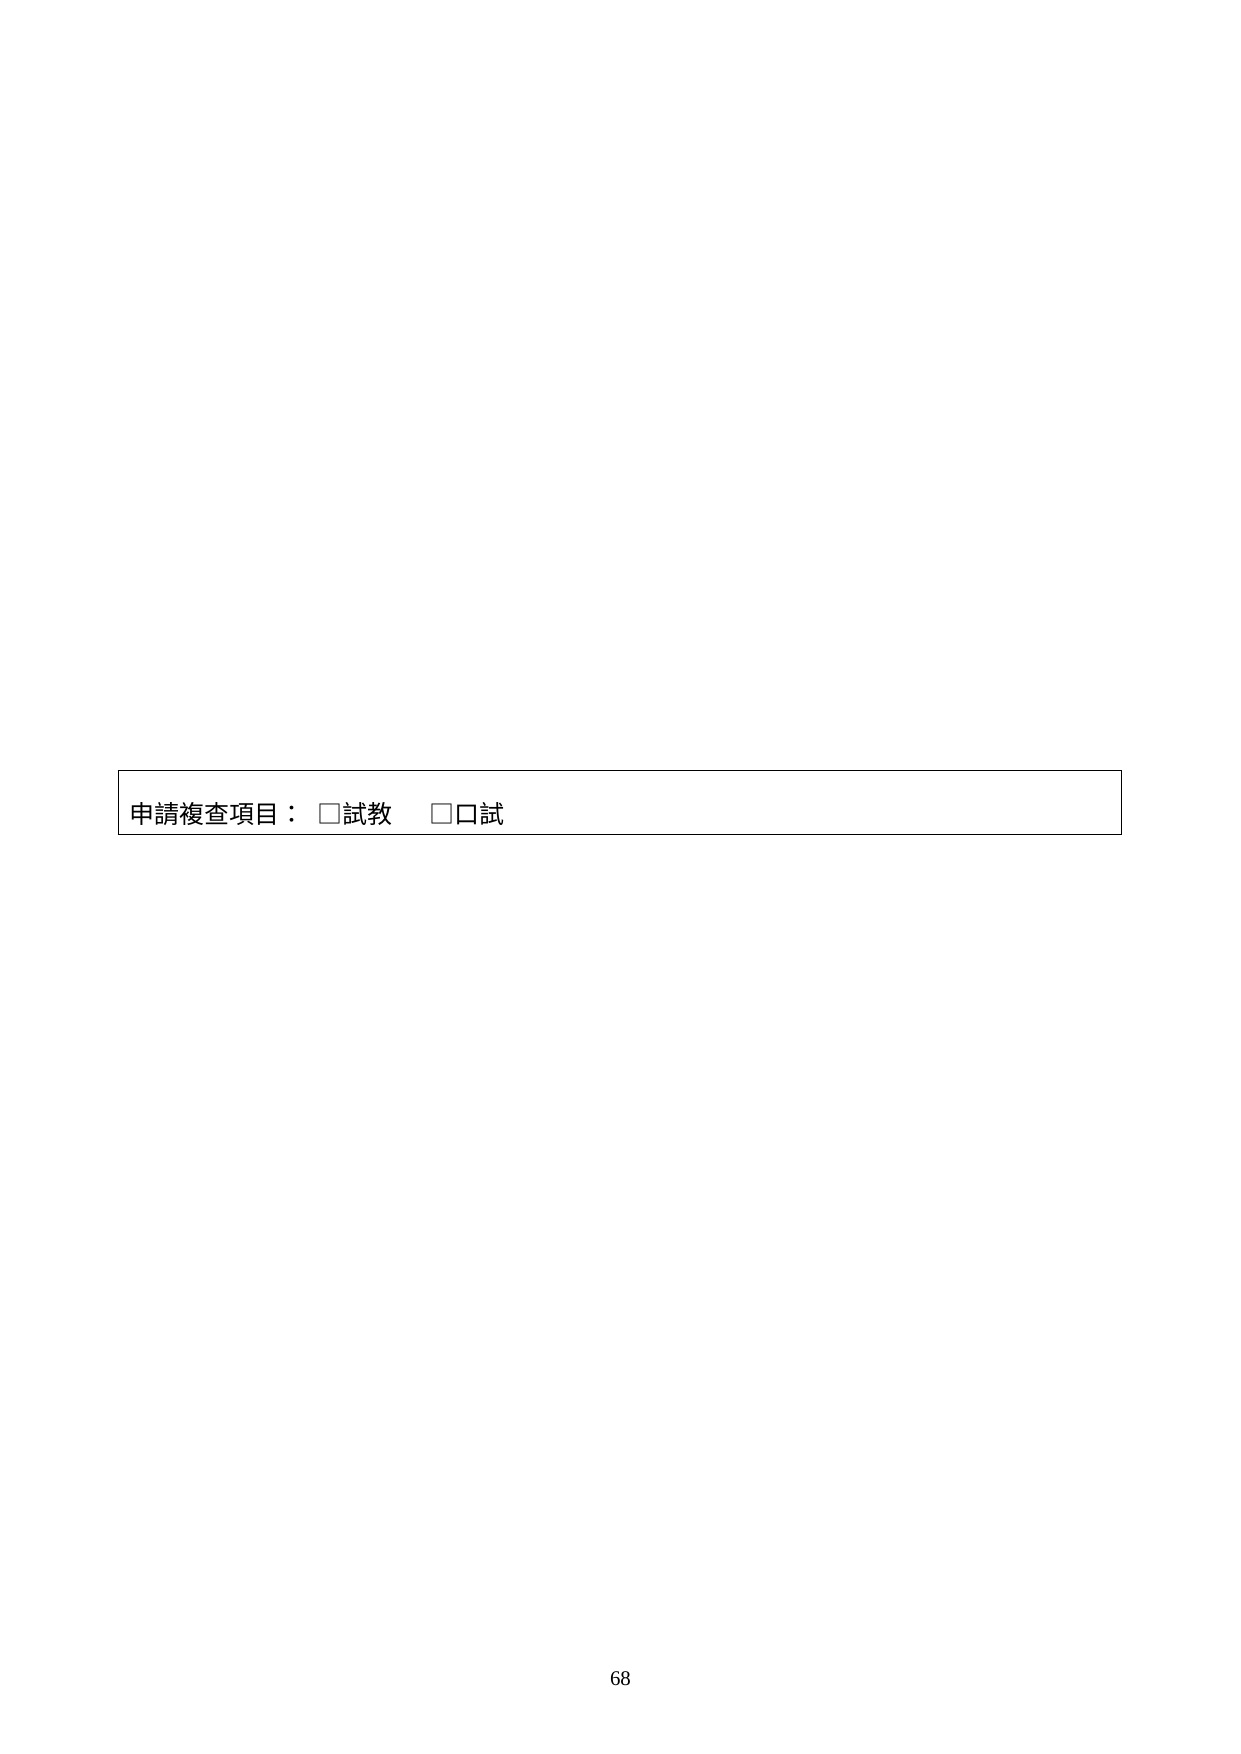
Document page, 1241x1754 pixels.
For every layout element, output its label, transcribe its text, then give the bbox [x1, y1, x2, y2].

table_cell 申請複查項目： □試教 □口試 [119, 771, 1121, 834]
